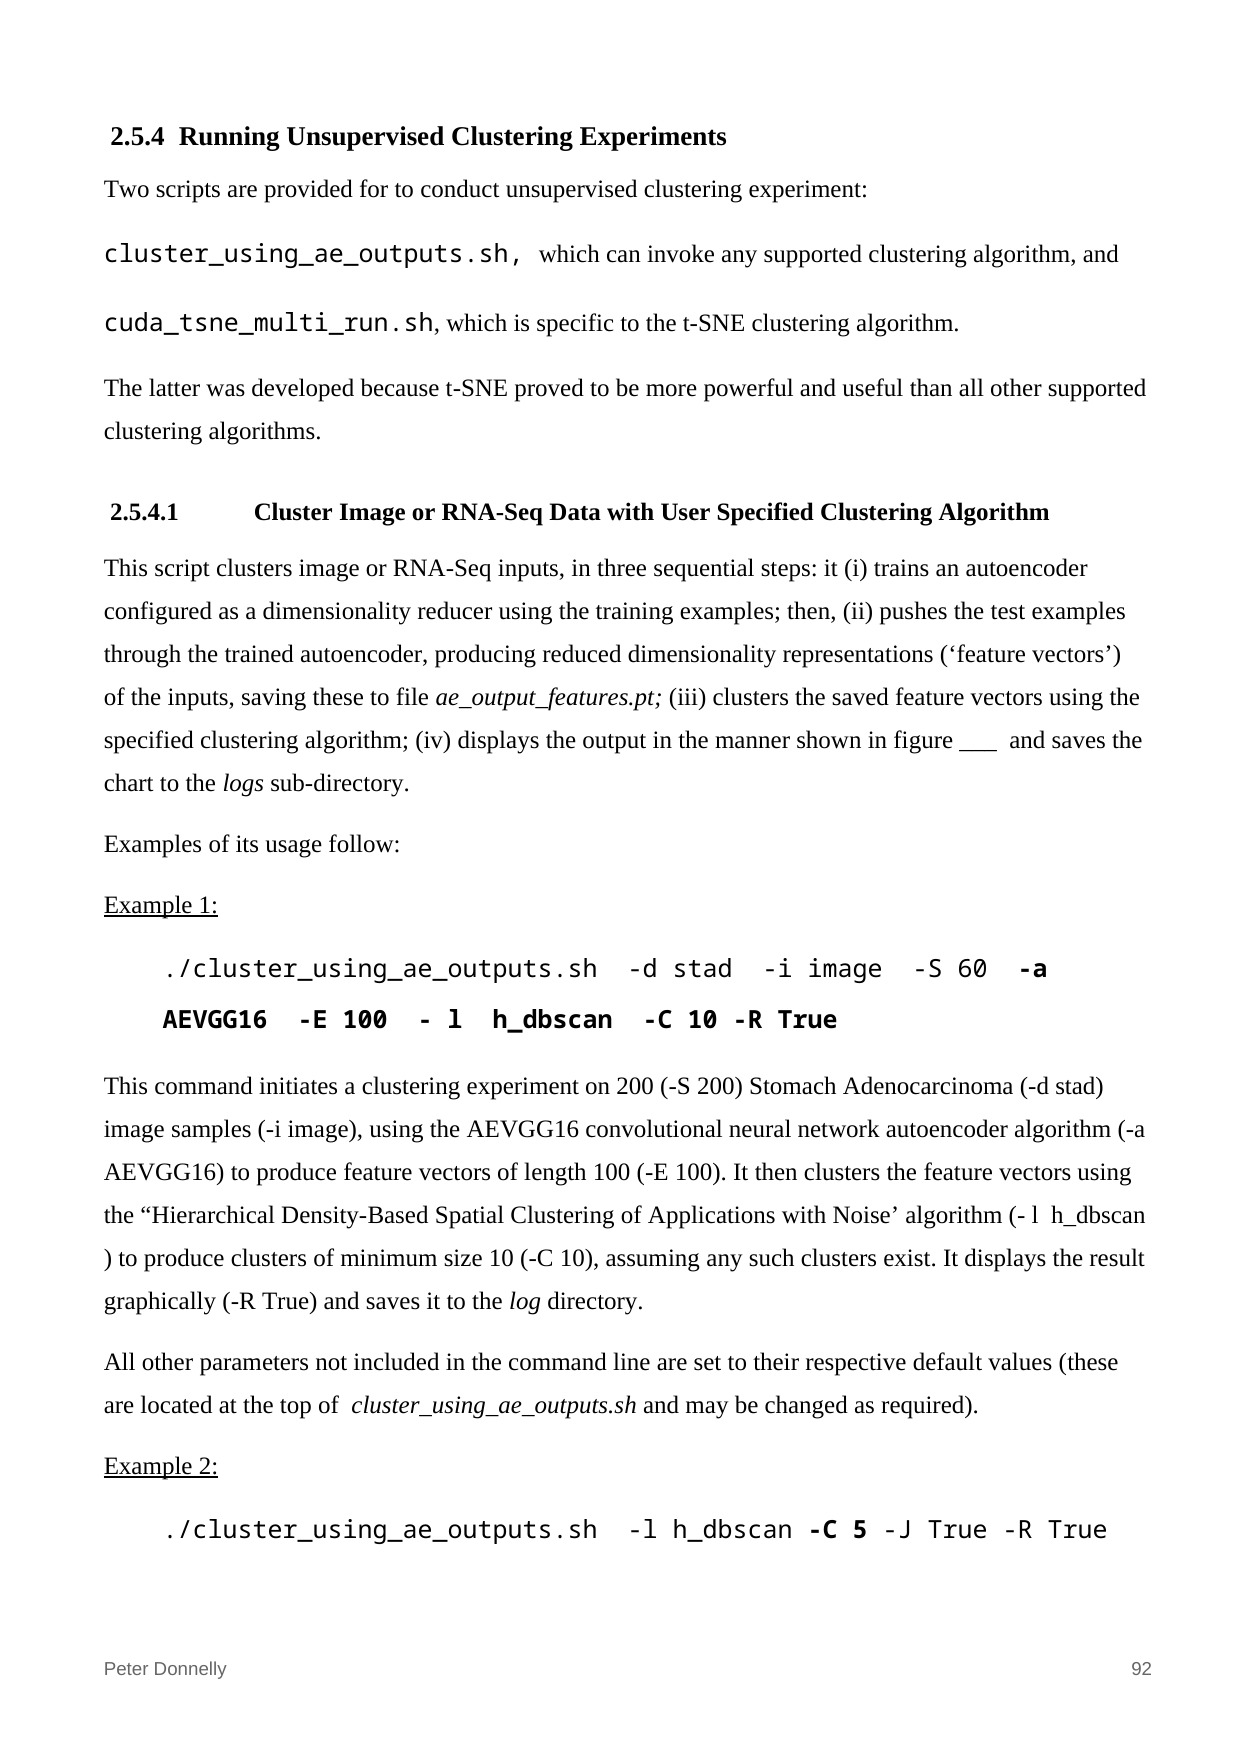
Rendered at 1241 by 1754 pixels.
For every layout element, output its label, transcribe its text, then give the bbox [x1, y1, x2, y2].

text ./cluster_using_ae_outputs.sh -d stad -i image -S 60 -a AEVGG16 -E 100 - l h_dbscan -C 10 -R True [162, 951, 1146, 1036]
text All other parameters not included in the command line are set to their respective default values (these are located at the top of cluster_using_ae_outputs.sh and may be changed as required). [103, 1347, 1146, 1419]
text Two scripts are provided for to conduct unsupervised clustering experiment: [103, 174, 1146, 203]
text Example 1: [103, 890, 1146, 919]
subtitle Running Unsupervised Clustering Experiments [103, 120, 1146, 151]
text cuda_tsne_multi_run.sh, which is specific to the t-SNE clustering algorithm. [103, 304, 1146, 338]
text This command initiates a clustering experiment on 200 (-S 200) Stomach Adenocarcinoma (-d stad) image samples (-i image), using the AEVGG16 convolutional neural network autoencoder algorithm (-a AEVGG16) to produce feature vectors of length 100 (-E 100). It then clusters the feature vectors using the “Hierarchical Density-Based Spatial Clustering of Applications with Noise’ algorithm (- l h_dbscan ) to produce clusters of minimum size 10 (-C 10), assuming any such clusters exist. It displays the result graphically (-R True) and saves it to the log directory. [103, 1071, 1146, 1315]
subtitle Cluster Image or RNA-Seq Data with User Specified Clustering Algorithm [103, 497, 1146, 526]
text cluster_using_ae_outputs.sh, which can invoke any supported clustering algorithm, and [103, 235, 1146, 269]
text ./cluster_using_ae_outputs.sh -l h_dbscan -C 5 -J True -R True [162, 1512, 1146, 1546]
text Examples of its usage follow: [103, 829, 1146, 858]
text The latter was developed because t-SNE proved to be more powerful and useful than all other supported clustering algorithms. [103, 373, 1146, 445]
text This script clusters image or RNA-Seq inputs, in three sequential steps: it (i) trains an autoencoder configured as a dimensionality reducer using the training examples; then, (ii) pushes the test examples through the trained autoencoder, producing reduced dimensionality representations (‘feature vectors’) of the inputs, saving these to file ae_output_features.pt; (iii) clusters the saved feature vectors using the specified clustering algorithm; (iv) displays the output in the manner shown in figure ___ and saves the chart to the logs sub-directory. [103, 553, 1146, 797]
text Example 2: [103, 1451, 1146, 1480]
